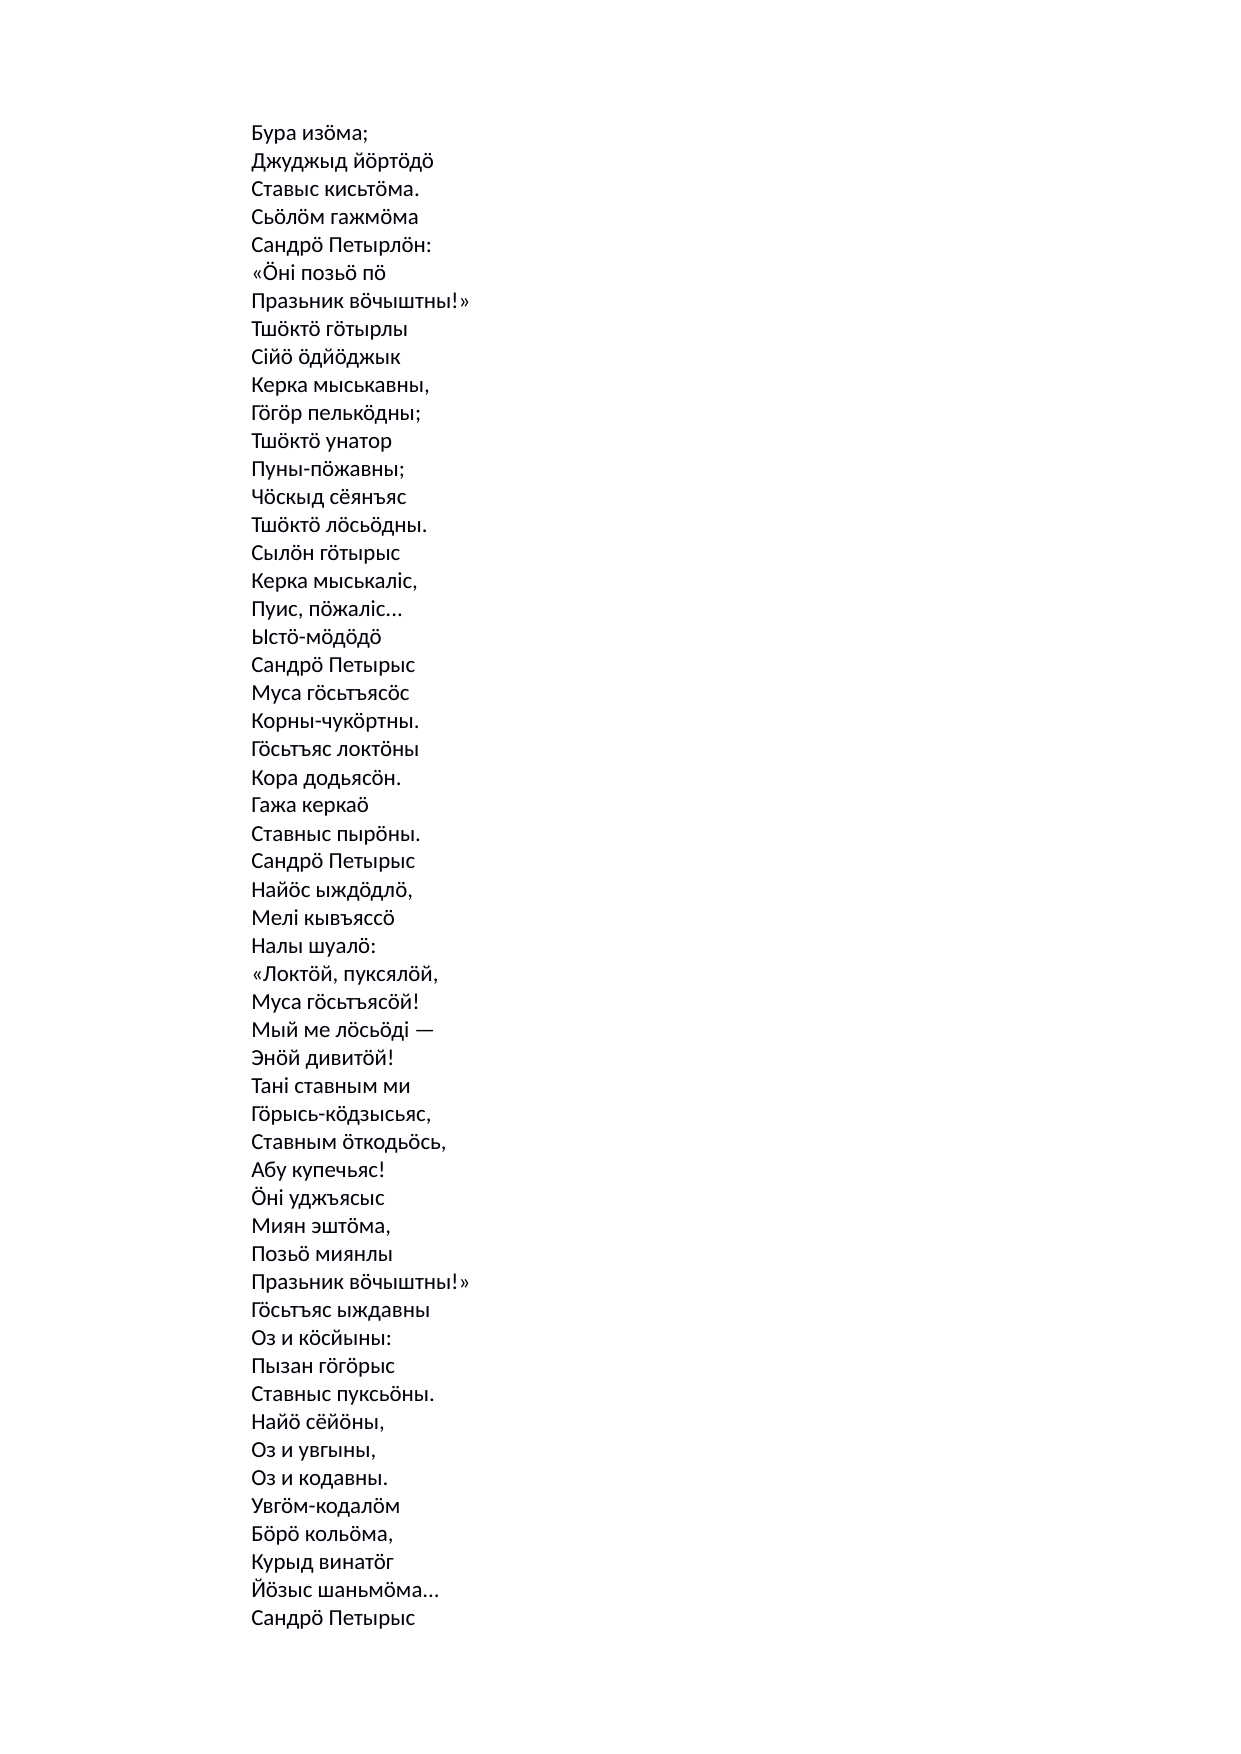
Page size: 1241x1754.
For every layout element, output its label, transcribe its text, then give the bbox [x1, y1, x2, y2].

text Налы шуалӧ: [177, 931, 1152, 959]
text Бӧрӧ кольӧма, [177, 1519, 1152, 1547]
text «Ӧні позьӧ пӧ [177, 258, 1152, 286]
text Гажа керкаӧ [177, 791, 1152, 819]
text Сьӧлӧм гажмӧма [177, 202, 1152, 230]
text Керка мыськавны, [177, 370, 1152, 398]
text Тшӧктӧ унатор [177, 426, 1152, 454]
text Сійӧ ӧдйӧджык [177, 342, 1152, 370]
text Оз и кӧсйыны: [177, 1323, 1152, 1351]
text Муса гӧсьтъясӧс [177, 678, 1152, 707]
text Сандрӧ Петырлӧн: [177, 230, 1152, 258]
text Миян эштӧма, [177, 1211, 1152, 1239]
text Мый ме лӧсьӧді — [177, 1015, 1152, 1043]
text Бура изӧма; [177, 118, 1152, 146]
text Ставныс пырӧны. [177, 819, 1152, 847]
text Курыд винатӧг [177, 1547, 1152, 1575]
text Гӧсьтъяс ыждавны [177, 1295, 1152, 1323]
text Тшӧктӧ лӧсьӧдны. [177, 510, 1152, 538]
text Сандрӧ Петырыс [177, 847, 1152, 875]
text Пызан гӧгӧрыс [177, 1351, 1152, 1379]
text Празьник вӧчыштны!» [177, 286, 1152, 314]
text Гӧсьтъяс локтӧны [177, 734, 1152, 763]
text Пуис, пӧжаліс... [177, 594, 1152, 622]
text Сандрӧ Петырыс [177, 651, 1152, 678]
text «Локтӧй, пуксялӧй, [177, 959, 1152, 987]
text Джуджыд йӧртӧдӧ [177, 146, 1152, 174]
text Йӧзыс шаньмӧма... [177, 1575, 1152, 1603]
text Сандрӧ Петырыс [177, 1603, 1152, 1631]
text Пуны-пӧжавны; [177, 454, 1152, 482]
text Празьник вӧчыштны!» [177, 1267, 1152, 1295]
text Увгӧм-кодалӧм [177, 1491, 1152, 1519]
text Ставыс кисьтӧма. [177, 174, 1152, 202]
text Керка мыськаліс, [177, 566, 1152, 594]
text Найӧс ыждӧдлӧ, [177, 875, 1152, 903]
text Абу купечьяс! [177, 1155, 1152, 1183]
text Гӧгӧр пелькӧдны; [177, 398, 1152, 426]
text Мелі кывъяссӧ [177, 903, 1152, 931]
text Энӧй дивитӧй! [177, 1043, 1152, 1071]
text Ыстӧ-мӧдӧдӧ [177, 622, 1152, 651]
text Кора додьясӧн. [177, 763, 1152, 791]
text Муса гӧсьтъясӧй! [177, 987, 1152, 1015]
text Тані ставным ми [177, 1071, 1152, 1099]
text Оз и увгыны, [177, 1435, 1152, 1463]
text Сылӧн гӧтырыс [177, 538, 1152, 566]
text Ставным ӧткодьӧсь, [177, 1127, 1152, 1155]
text Оз и кодавны. [177, 1463, 1152, 1491]
text Позьӧ миянлы [177, 1239, 1152, 1267]
text Чӧскыд сёянъяс [177, 482, 1152, 510]
text Тшӧктӧ гӧтырлы [177, 314, 1152, 342]
text Ӧні уджъясыс [177, 1183, 1152, 1211]
text Ставныс пуксьӧны. [177, 1379, 1152, 1407]
text Найӧ сёйӧны, [177, 1407, 1152, 1435]
text Корны-чукӧртны. [177, 707, 1152, 734]
text Гӧрысь-кӧдзысьяс, [177, 1099, 1152, 1127]
